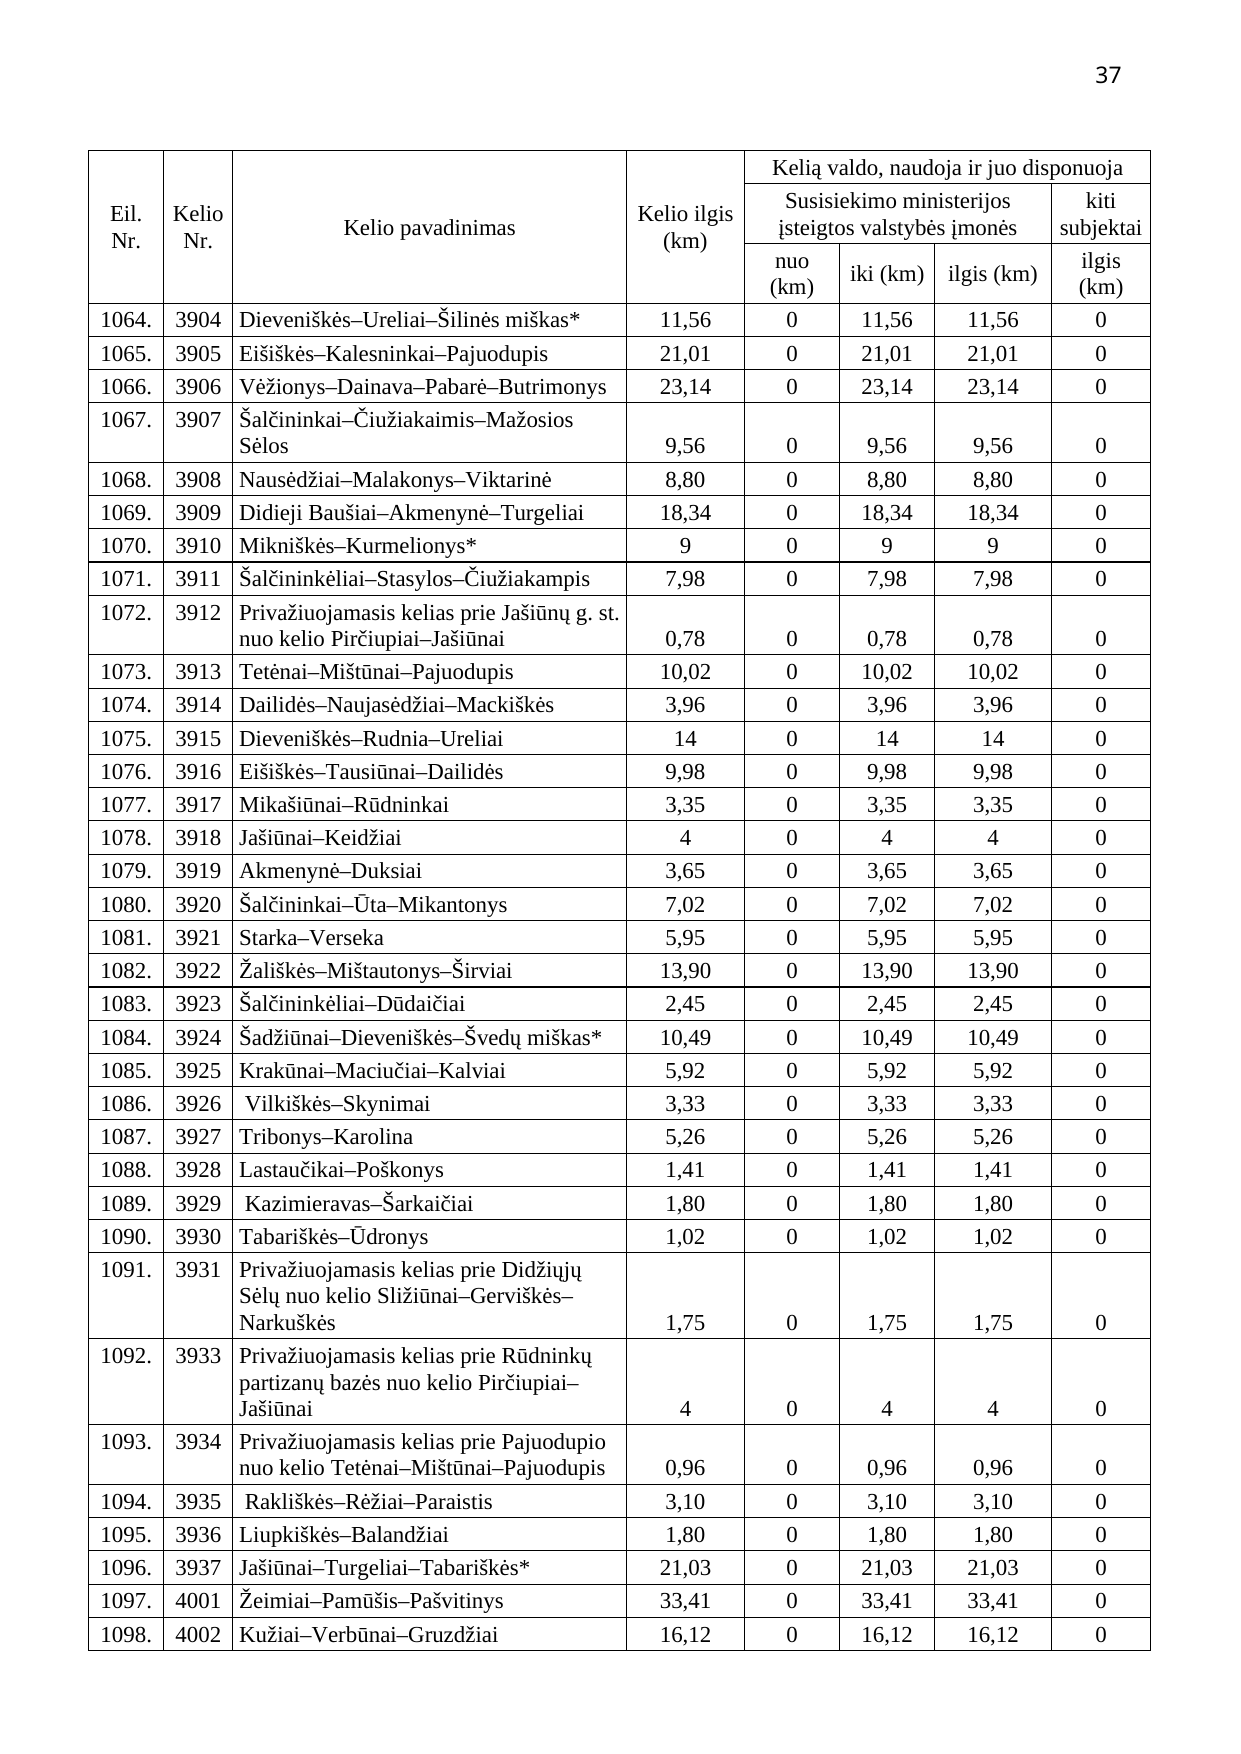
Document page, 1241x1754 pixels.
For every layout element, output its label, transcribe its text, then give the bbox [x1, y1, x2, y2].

table_cell 1073. [89, 655, 163, 687]
table_cell 1097. [89, 1585, 163, 1617]
table_cell 3920 [164, 888, 232, 920]
table_cell 3907 [164, 403, 232, 462]
table_cell Didieji Baušiai–Akmenynė–Turgeliai [233, 496, 626, 528]
table_cell 3923 [164, 988, 232, 1020]
table_cell kiti subjektai [1052, 184, 1150, 243]
table_cell 5,95 [840, 921, 934, 953]
table_cell 3914 [164, 689, 232, 721]
table_cell 4 [627, 821, 744, 853]
table_cell 21,03 [935, 1551, 1051, 1583]
table_cell 3,65 [840, 855, 934, 887]
table_cell 3911 [164, 563, 232, 594]
table_cell 0 [745, 1154, 839, 1186]
table_cell 0 [745, 821, 839, 853]
table_cell 0 [1052, 722, 1150, 754]
table_cell 9,56 [627, 403, 744, 462]
table_cell 1,75 [840, 1253, 934, 1338]
table_cell 3,33 [935, 1087, 1051, 1119]
table_cell 0 [1052, 921, 1150, 953]
table_cell 1,75 [935, 1253, 1051, 1338]
table_cell 0 [1052, 988, 1150, 1020]
table_cell 0 [745, 655, 839, 687]
table_cell 3931 [164, 1253, 232, 1338]
table_cell 0 [745, 1187, 839, 1219]
table_cell Šalčininkėliai–Dūdaičiai [233, 988, 626, 1020]
table_cell Starka–Verseka [233, 921, 626, 953]
table_cell 0 [745, 563, 839, 594]
table_cell 1065. [89, 337, 163, 369]
table_cell 1096. [89, 1551, 163, 1583]
table_cell ilgis (km) [1052, 244, 1150, 302]
table_cell 7,02 [840, 888, 934, 920]
table_cell 0,96 [840, 1425, 934, 1484]
table_cell 3,10 [935, 1485, 1051, 1517]
table_cell Eišiškės–Kalesninkai–Pajuodupis [233, 337, 626, 369]
table_cell 0 [1052, 463, 1150, 495]
table_cell 1067. [89, 403, 163, 462]
table_cell 3929 [164, 1187, 232, 1219]
table_cell 2,45 [935, 988, 1051, 1020]
table_cell 1071. [89, 563, 163, 594]
table_cell 0 [745, 1618, 839, 1650]
table_cell 0 [1052, 1054, 1150, 1086]
table_cell 5,92 [627, 1054, 744, 1086]
table_cell 3,96 [627, 689, 744, 721]
table_cell 4 [627, 1339, 744, 1424]
table_cell 7,98 [935, 563, 1051, 594]
table_cell 23,14 [627, 370, 744, 402]
table_cell 3924 [164, 1021, 232, 1053]
table_cell 0 [1052, 337, 1150, 369]
table_cell 3916 [164, 755, 232, 787]
table_cell 5,95 [627, 921, 744, 953]
table_cell Šadžiūnai–Dieveniškės–Švedų miškas* [233, 1021, 626, 1053]
table_cell 13,90 [627, 954, 744, 986]
table_cell Dieveniškės–Ureliai–Šilinės miškas* [233, 304, 626, 336]
table_cell 10,02 [935, 655, 1051, 687]
table_cell 0,96 [627, 1425, 744, 1484]
table_cell 1077. [89, 788, 163, 820]
table_cell 1075. [89, 722, 163, 754]
table_cell 1092. [89, 1339, 163, 1424]
table_cell 0 [1052, 755, 1150, 787]
table_cell 0 [745, 689, 839, 721]
table_cell 16,12 [935, 1618, 1051, 1650]
table_cell Tabariškės–Ūdronys [233, 1220, 626, 1252]
table_cell Šalčininkėliai–Stasylos–Čiužiakampis [233, 563, 626, 594]
table_cell Kazimieravas–Šarkaičiai [233, 1187, 626, 1219]
table_cell 23,14 [935, 370, 1051, 402]
table_cell iki (km) [840, 244, 934, 302]
table_cell 0 [1052, 596, 1150, 654]
table_cell 3934 [164, 1425, 232, 1484]
table_cell 23,14 [840, 370, 934, 402]
table_cell Privažiuojamasis kelias prie Didžiųjų Sėlų nuo kelio Sližiūnai–Gerviškės–Narkuškės [233, 1253, 626, 1338]
table_cell 0 [1052, 529, 1150, 561]
table_header Kelio pavadinimas [233, 151, 626, 302]
table_cell Kužiai–Verbūnai–Gruzdžiai [233, 1618, 626, 1650]
table_cell 0 [1052, 1120, 1150, 1153]
table_cell 0 [1052, 403, 1150, 462]
table_cell 3905 [164, 337, 232, 369]
table_cell 7,98 [840, 563, 934, 594]
table_cell 3910 [164, 529, 232, 561]
table_cell 10,49 [935, 1021, 1051, 1053]
table_cell 9,98 [840, 755, 934, 787]
table_cell 0 [745, 1339, 839, 1424]
table_cell 1080. [89, 888, 163, 920]
table_cell 0 [745, 1087, 839, 1119]
table_cell Tetėnai–Mištūnai–Pajuodupis [233, 655, 626, 687]
table_cell 3925 [164, 1054, 232, 1086]
table_cell 18,34 [935, 496, 1051, 528]
table_cell 3927 [164, 1120, 232, 1153]
table_cell 18,34 [627, 496, 744, 528]
table_cell 0 [1052, 304, 1150, 336]
table_cell 4 [840, 1339, 934, 1424]
table_cell 3918 [164, 821, 232, 853]
table_cell 5,95 [935, 921, 1051, 953]
table_cell 1094. [89, 1485, 163, 1517]
table_cell 0 [745, 1220, 839, 1252]
table_cell 4 [840, 821, 934, 853]
table_cell 0,96 [935, 1425, 1051, 1484]
table_cell 0 [1052, 370, 1150, 402]
table_cell 8,80 [627, 463, 744, 495]
table_cell nuo (km) [745, 244, 839, 302]
table_cell 9 [840, 529, 934, 561]
table_cell Šalčininkai–Čiužiakaimis–Mažosios Sėlos [233, 403, 626, 462]
table_cell 3,10 [627, 1485, 744, 1517]
table_cell 0 [745, 1021, 839, 1053]
table_cell 1081. [89, 921, 163, 953]
table_cell 11,56 [935, 304, 1051, 336]
table_cell 1,75 [627, 1253, 744, 1338]
table_cell 0 [745, 370, 839, 402]
table_cell 2,45 [627, 988, 744, 1020]
table_cell 0 [1052, 1485, 1150, 1517]
table_cell 33,41 [840, 1585, 934, 1617]
table_cell 11,56 [627, 304, 744, 336]
table_cell 0 [1052, 821, 1150, 853]
table_cell 0 [1052, 1618, 1150, 1650]
table_cell Mikniškės–Kurmelionys* [233, 529, 626, 561]
table_header Eil. Nr. [89, 151, 163, 302]
table_cell 1088. [89, 1154, 163, 1186]
table_cell 8,80 [840, 463, 934, 495]
table_cell 10,49 [627, 1021, 744, 1053]
table_cell 9,98 [627, 755, 744, 787]
table_cell 0 [1052, 788, 1150, 820]
table_cell 3930 [164, 1220, 232, 1252]
table_cell 3,65 [935, 855, 1051, 887]
table_cell 1084. [89, 1021, 163, 1053]
table_cell 0 [745, 1585, 839, 1617]
table_cell Dieveniškės–Rudnia–Ureliai [233, 722, 626, 754]
table_cell 0 [1052, 1425, 1150, 1484]
table_cell 0 [1052, 1187, 1150, 1219]
table_cell 0 [745, 1425, 839, 1484]
table_cell 14 [935, 722, 1051, 754]
table_cell 0,78 [935, 596, 1051, 654]
table_cell 33,41 [627, 1585, 744, 1617]
table_cell Tribonys–Karolina [233, 1120, 626, 1153]
table_cell 1,02 [840, 1220, 934, 1252]
table_cell Privažiuojamasis kelias prie Jašiūnų g. st. nuo kelio Pirčiupiai–Jašiūnai [233, 596, 626, 654]
table_cell Rakliškės–Rėžiai–Paraistis [233, 1485, 626, 1517]
table_cell 0 [745, 722, 839, 754]
table_cell 3,96 [935, 689, 1051, 721]
table_cell 0 [1052, 563, 1150, 594]
table_cell 1085. [89, 1054, 163, 1086]
table_cell 21,03 [840, 1551, 934, 1583]
table_cell 5,92 [840, 1054, 934, 1086]
table_header Kelią valdo, naudoja ir juo disponuoja [745, 151, 1150, 183]
table_cell 21,01 [840, 337, 934, 369]
table_cell 0 [745, 596, 839, 654]
table_cell 3,96 [840, 689, 934, 721]
table_cell 4001 [164, 1585, 232, 1617]
table_cell 0 [1052, 655, 1150, 687]
table_cell 0 [745, 954, 839, 986]
table_cell 9 [627, 529, 744, 561]
table_cell 0 [1052, 1518, 1150, 1550]
table_cell 1,41 [935, 1154, 1051, 1186]
table_cell 1087. [89, 1120, 163, 1153]
table_cell ilgis (km) [935, 244, 1051, 302]
table_cell Krakūnai–Maciučiai–Kalviai [233, 1054, 626, 1086]
table_cell 0 [745, 988, 839, 1020]
table_cell 10,02 [627, 655, 744, 687]
table_cell 0 [745, 888, 839, 920]
table_cell 1,80 [627, 1518, 744, 1550]
table_cell 5,92 [935, 1054, 1051, 1086]
table_cell 1,80 [935, 1187, 1051, 1219]
table_header Kelio ilgis (km) [627, 151, 744, 302]
table_cell 1098. [89, 1618, 163, 1650]
table_cell 3,33 [840, 1087, 934, 1119]
table_cell 3926 [164, 1087, 232, 1119]
table_cell 9,56 [840, 403, 934, 462]
table_cell 13,90 [935, 954, 1051, 986]
table_cell Liupkiškės–Balandžiai [233, 1518, 626, 1550]
table_cell 10,02 [840, 655, 934, 687]
table_cell 1069. [89, 496, 163, 528]
table_cell 3909 [164, 496, 232, 528]
table_cell 14 [627, 722, 744, 754]
table_cell 0 [1052, 888, 1150, 920]
table_cell 3912 [164, 596, 232, 654]
table_cell 0 [745, 1253, 839, 1338]
table_cell 0 [745, 1518, 839, 1550]
table_cell 9,98 [935, 755, 1051, 787]
table_cell 0 [1052, 1220, 1150, 1252]
table_cell 1064. [89, 304, 163, 336]
table_cell 0 [1052, 1087, 1150, 1119]
table_cell Žeimiai–Pamūšis–Pašvitinys [233, 1585, 626, 1617]
table_cell Vėžionys–Dainava–Pabarė–Butrimonys [233, 370, 626, 402]
table_cell 0 [1052, 1021, 1150, 1053]
table_cell 3919 [164, 855, 232, 887]
table_cell 3933 [164, 1339, 232, 1424]
table_cell 1,02 [627, 1220, 744, 1252]
table_cell Žališkės–Mištautonys–Širviai [233, 954, 626, 986]
table_cell 3,65 [627, 855, 744, 887]
table_cell 1091. [89, 1253, 163, 1338]
table_cell 1068. [89, 463, 163, 495]
table_cell 3913 [164, 655, 232, 687]
table_cell 1,41 [627, 1154, 744, 1186]
table_cell Susisiekimo ministerijos įsteigtos valstybės įmonės [745, 184, 1051, 243]
table_cell 1,02 [935, 1220, 1051, 1252]
table_cell 7,02 [627, 888, 744, 920]
table_cell 3,35 [840, 788, 934, 820]
table_cell 1072. [89, 596, 163, 654]
table_cell 3,10 [840, 1485, 934, 1517]
table_cell Dailidės–Naujasėdžiai–Mackiškės [233, 689, 626, 721]
table_cell 1082. [89, 954, 163, 986]
table_cell 3904 [164, 304, 232, 336]
table_cell 21,01 [935, 337, 1051, 369]
table_cell 1,41 [840, 1154, 934, 1186]
table_cell 11,56 [840, 304, 934, 336]
table_cell 9 [935, 529, 1051, 561]
table_cell 7,98 [627, 563, 744, 594]
table_cell 0 [1052, 855, 1150, 887]
table_cell 0 [745, 337, 839, 369]
table_cell 1070. [89, 529, 163, 561]
table_cell 1066. [89, 370, 163, 402]
table_cell 3,33 [627, 1087, 744, 1119]
table_cell Privažiuojamasis kelias prie Pajuodupio nuo kelio Tetėnai–Mištūnai–Pajuodupis [233, 1425, 626, 1484]
table_cell 3922 [164, 954, 232, 986]
table_cell Mikašiūnai–Rūdninkai [233, 788, 626, 820]
table_cell 0 [745, 1551, 839, 1583]
table_cell 0 [745, 755, 839, 787]
table_cell 1074. [89, 689, 163, 721]
table_cell 1095. [89, 1518, 163, 1550]
table_header Kelio Nr. [164, 151, 232, 302]
table_cell 5,26 [840, 1120, 934, 1153]
table_cell 4 [935, 821, 1051, 853]
table_cell 3,35 [935, 788, 1051, 820]
table_cell 1,80 [627, 1187, 744, 1219]
table_cell 3917 [164, 788, 232, 820]
table_cell 1079. [89, 855, 163, 887]
table_cell 1086. [89, 1087, 163, 1119]
table_cell 0 [745, 1485, 839, 1517]
table_cell 3937 [164, 1551, 232, 1583]
table_cell 0 [745, 788, 839, 820]
table_cell Eišiškės–Tausiūnai–Dailidės [233, 755, 626, 787]
table_cell 0 [1052, 1253, 1150, 1338]
table_cell 2,45 [840, 988, 934, 1020]
table_cell 1078. [89, 821, 163, 853]
table_cell 9,56 [935, 403, 1051, 462]
table_cell Privažiuojamasis kelias prie Rūdninkų partizanų bazės nuo kelio Pirčiupiai–Jašiūnai [233, 1339, 626, 1424]
table_cell 21,01 [627, 337, 744, 369]
table_cell Jašiūnai–Turgeliai–Tabariškės* [233, 1551, 626, 1583]
table_cell 4 [935, 1339, 1051, 1424]
table_cell 3935 [164, 1485, 232, 1517]
table_cell 1,80 [840, 1187, 934, 1219]
table_cell 0 [745, 304, 839, 336]
table_cell Vilkiškės–Skynimai [233, 1087, 626, 1119]
table_cell Šalčininkai–Ūta–Mikantonys [233, 888, 626, 920]
table_cell 10,49 [840, 1021, 934, 1053]
table_cell 0,78 [840, 596, 934, 654]
table_cell 7,02 [935, 888, 1051, 920]
table_cell 21,03 [627, 1551, 744, 1583]
table_cell 0 [1052, 1154, 1150, 1186]
table_cell 3,35 [627, 788, 744, 820]
table_cell 0 [1052, 954, 1150, 986]
table_cell 3936 [164, 1518, 232, 1550]
table_cell 3908 [164, 463, 232, 495]
table_cell 4002 [164, 1618, 232, 1650]
table_cell 18,34 [840, 496, 934, 528]
table_cell 0 [1052, 1585, 1150, 1617]
table_cell 3906 [164, 370, 232, 402]
table_cell 16,12 [840, 1618, 934, 1650]
table_cell 1093. [89, 1425, 163, 1484]
table_cell 33,41 [935, 1585, 1051, 1617]
table_cell 3928 [164, 1154, 232, 1186]
table_cell 1083. [89, 988, 163, 1020]
table_cell 0 [745, 496, 839, 528]
table_cell 1089. [89, 1187, 163, 1219]
table_cell Lastaučikai–Poškonys [233, 1154, 626, 1186]
table_cell 0 [1052, 689, 1150, 721]
table_cell 13,90 [840, 954, 934, 986]
table_cell 1090. [89, 1220, 163, 1252]
table_cell 0 [1052, 1551, 1150, 1583]
table_cell 0 [1052, 1339, 1150, 1424]
table_cell 8,80 [935, 463, 1051, 495]
table_cell Akmenynė–Duksiai [233, 855, 626, 887]
table_cell 0 [745, 529, 839, 561]
table_cell 1,80 [840, 1518, 934, 1550]
table_cell 0 [745, 1120, 839, 1153]
table_cell 0 [745, 855, 839, 887]
table_cell 0 [745, 921, 839, 953]
table_cell Jašiūnai–Keidžiai [233, 821, 626, 853]
table_cell Nausėdžiai–Malakonys–Viktarinė [233, 463, 626, 495]
table_cell 3915 [164, 722, 232, 754]
table_cell 0 [1052, 496, 1150, 528]
table_cell 0,78 [627, 596, 744, 654]
table_cell 0 [745, 1054, 839, 1086]
table_cell 16,12 [627, 1618, 744, 1650]
table_cell 14 [840, 722, 934, 754]
table_cell 1,80 [935, 1518, 1051, 1550]
table_cell 5,26 [627, 1120, 744, 1153]
table_cell 3921 [164, 921, 232, 953]
table_cell 5,26 [935, 1120, 1051, 1153]
table_cell 0 [745, 403, 839, 462]
table_cell 0 [745, 463, 839, 495]
table_cell 1076. [89, 755, 163, 787]
